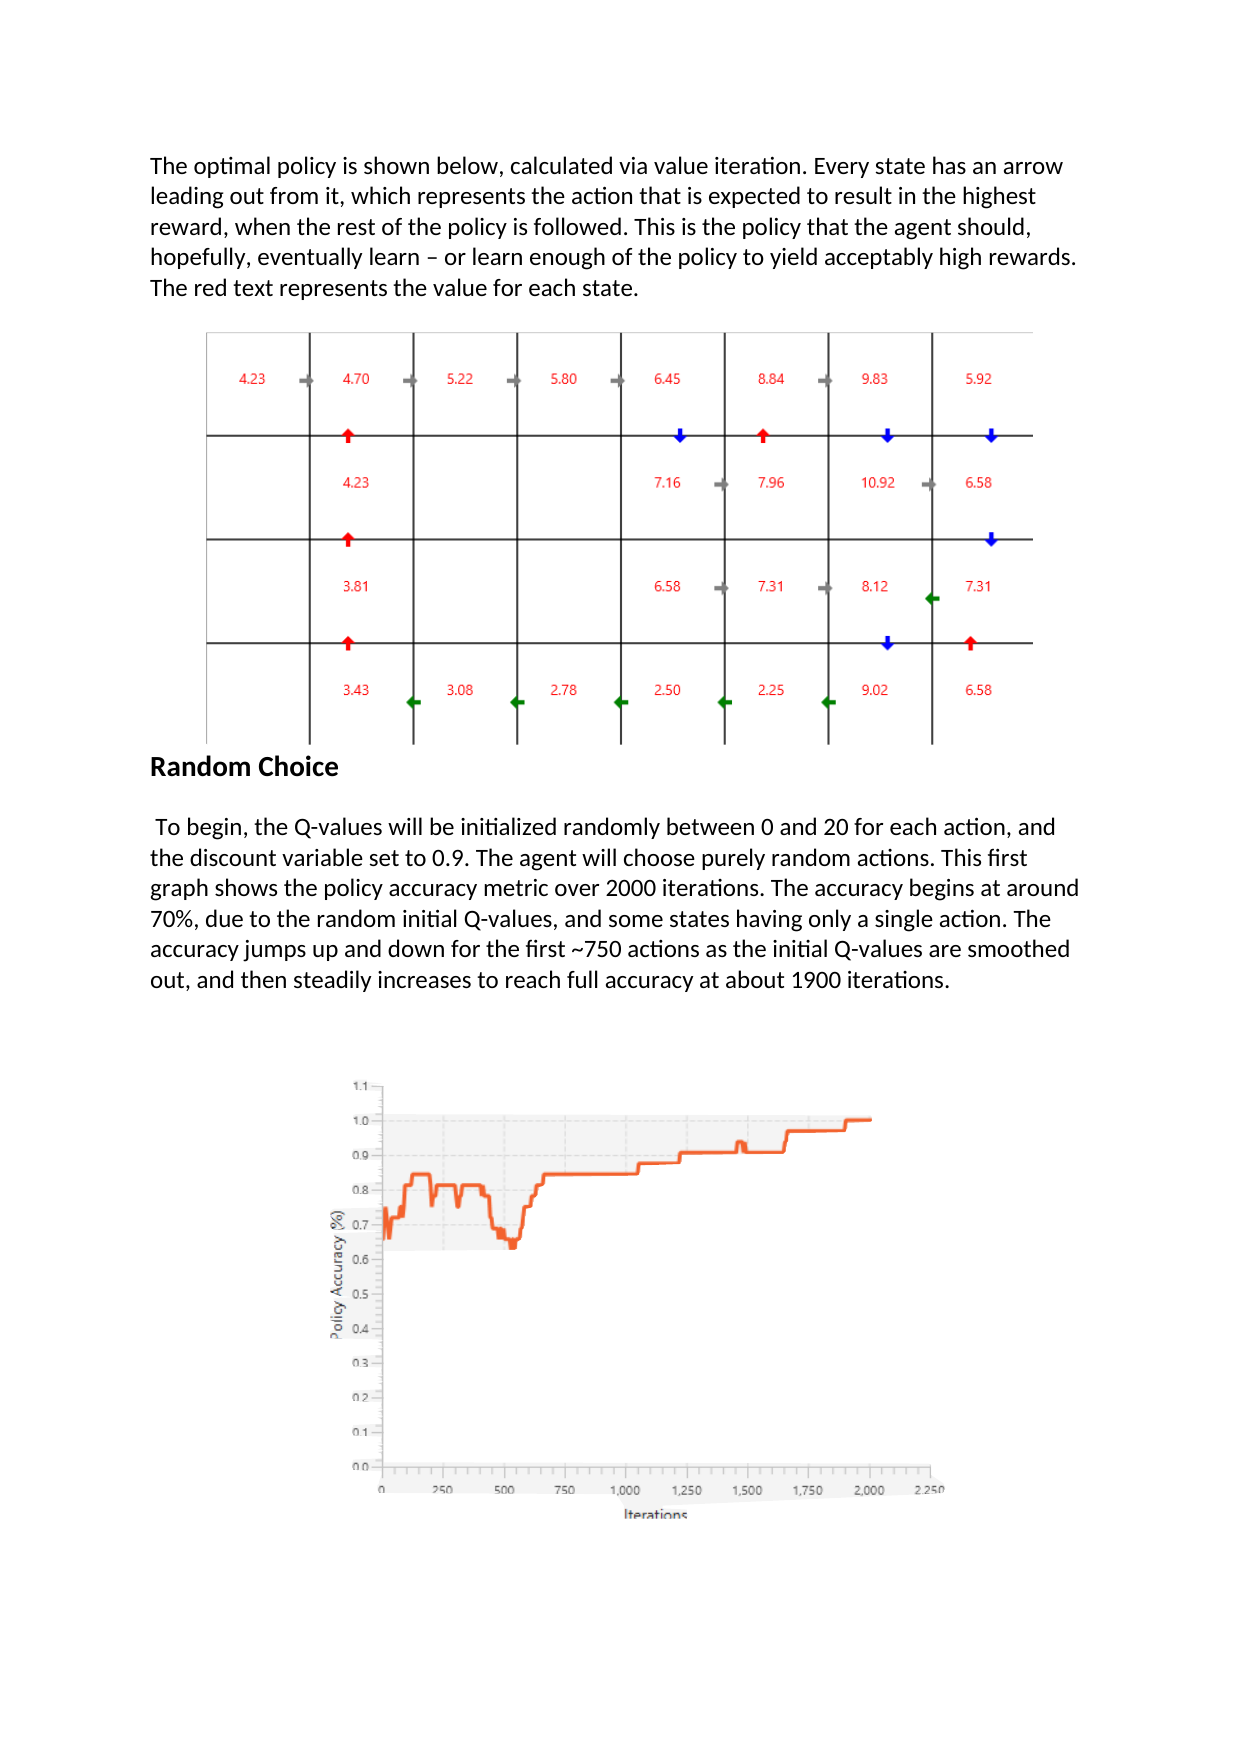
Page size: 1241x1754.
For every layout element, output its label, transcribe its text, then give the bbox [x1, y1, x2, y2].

text Random Choice [150, 392, 1090, 783]
text The optimal policy is shown below, calculated via value iteration. Every state has an arrow leading out from it, which represents the action that is expected to result in the highest reward, when the rest of the policy is followed. This is the policy that the agent should, hopefully, eventually learn – or learn enough of the policy to yield acceptably high rewards. The red text represents the value for each state. [150, 150, 1090, 303]
text To begin, the Q-values will be initialized randomly between 0 and 20 for each action, and the discount variable set to 0.9. The agent will choose purely random actions. This first graph shows the policy accuracy metric over 2000 iterations. The accuracy begins at around 70%, due to the random initial Q-values, and some states having only a single action. The accuracy jumps up and down for the first ~750 actions as the initial Q-values are smoothed out, and then steadily increases to reach full accuracy at about 1900 iterations. [150, 812, 1090, 995]
